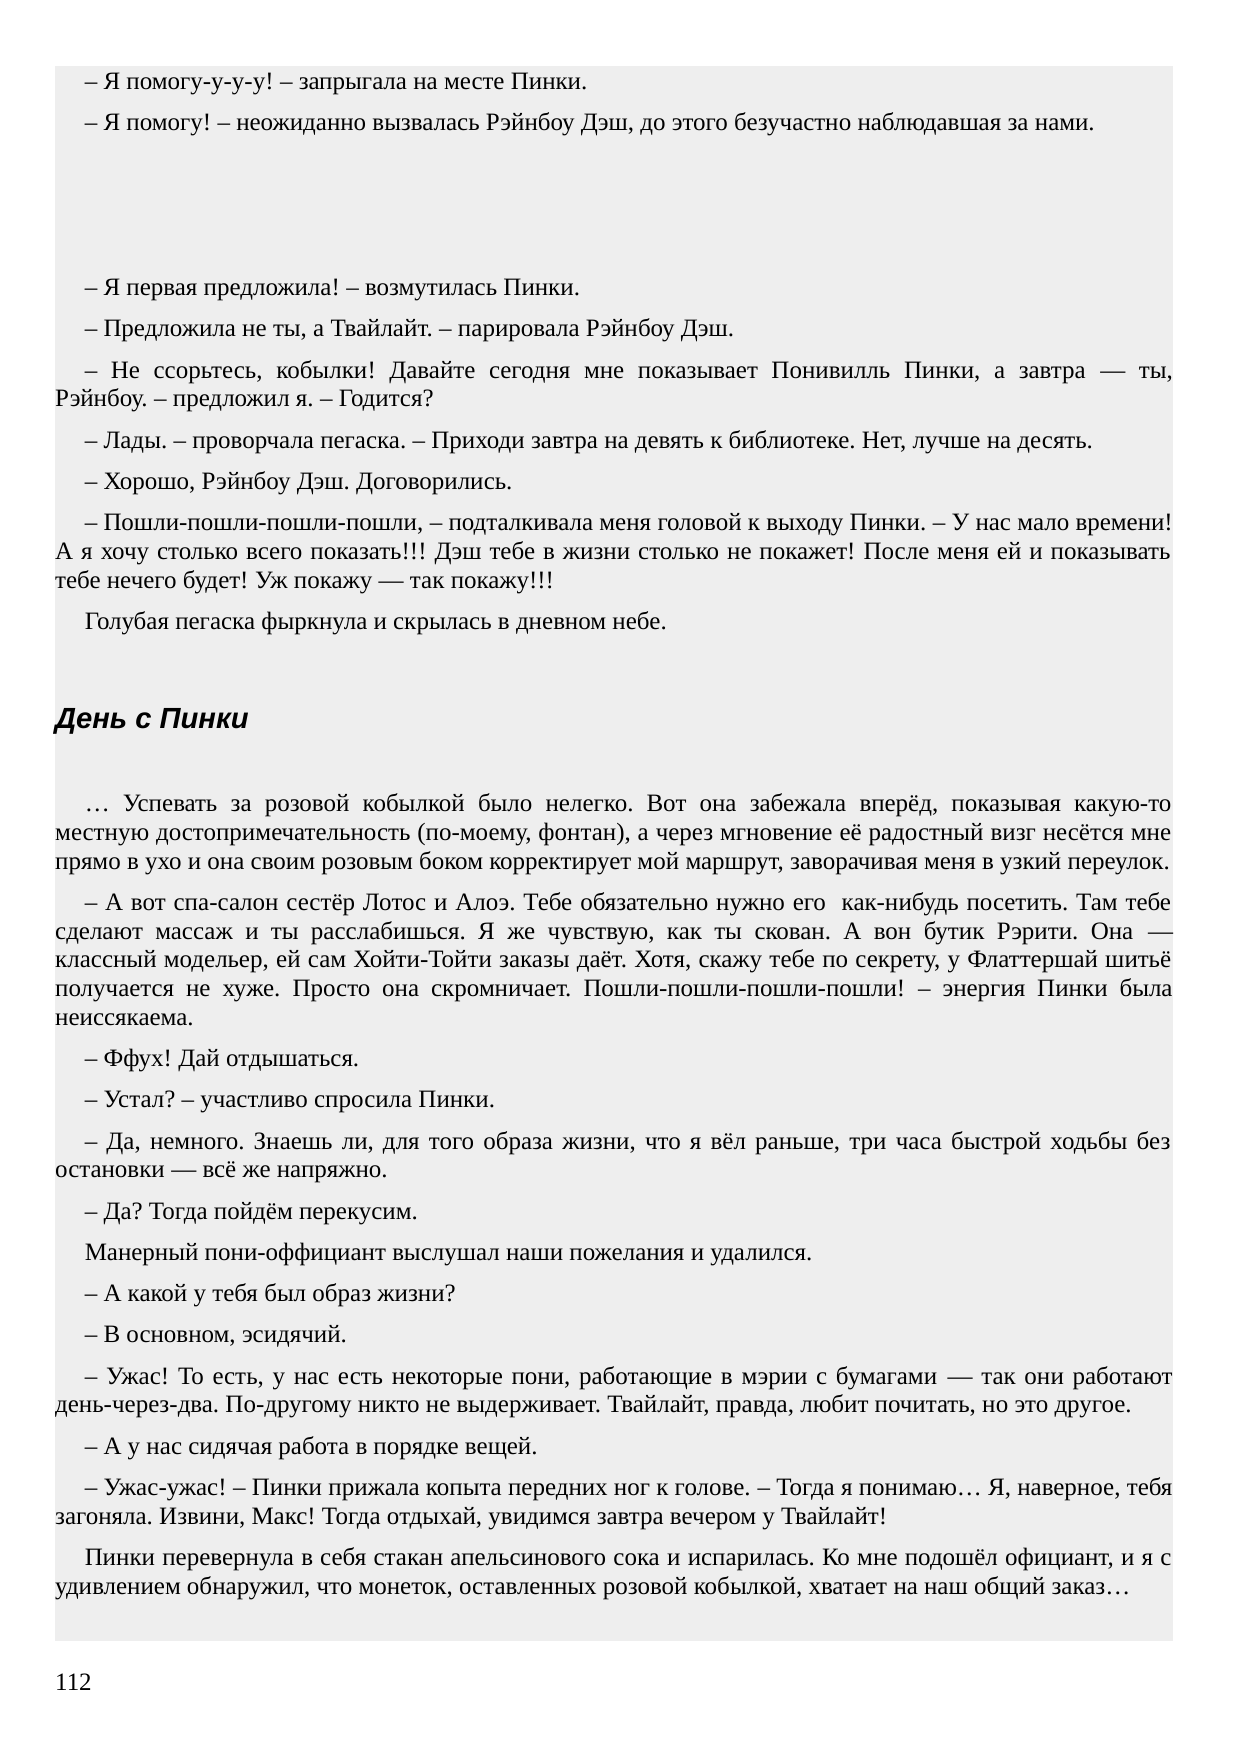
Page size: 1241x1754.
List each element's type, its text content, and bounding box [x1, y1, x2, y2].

text – Не ссорьтесь, кобылки! Давайте сегодня мне показывает Понивилль Пинки, а завтра — ты, Рэйнбоу. – предложил я. – Годится? [55, 355, 1173, 412]
text – Хорошо, Рэйнбоу Дэш. Договорились. [55, 466, 1173, 495]
text – Предложила не ты, а Твайлайт. – парировала Рэйнбоу Дэш. [55, 313, 1173, 342]
text – Я помогу-у-у-у! – запрыгала на месте Пинки. [55, 66, 1173, 95]
text … Успевать за розовой кобылкой было нелегко. Вот она забежала вперёд, показывая какую-то местную достопримечательность (по-моему, фонтан), а через мгновение её радостный визг несётся мне прямо в ухо и она своим розовым боком корректирует мой маршрут, заворачивая меня в узкий переулок. [55, 788, 1173, 874]
text – А вот спа-салон сестёр Лотос и Алоэ. Тебе обязательно нужно его как-нибудь посетить. Там тебе сделают массаж и ты расслабишься. Я же чувствую, как ты скован. А вон бутик Рэрити. Она — классный модельер, ей сам Хойти-Тойти заказы даёт. Хотя, скажу тебе по секрету, у Флаттершай шитьё получается не хуже. Просто она скромничает. Пошли-пошли-пошли-пошли! – энергия Пинки была неиссякаема. [55, 887, 1173, 1031]
text – Ффух! Дай отдышаться. [55, 1043, 1173, 1072]
text – Да, немного. Знаешь ли, для того образа жизни, что я вёл раньше, три часа быстрой ходьбы без остановки — всё же напряжно. [55, 1126, 1173, 1183]
text – Да? Тогда пойдём перекусим. [55, 1196, 1173, 1224]
text Голубая пегаска фыркнула и скрылась в дневном небе. [55, 606, 1173, 635]
text – В основном, эсидячий. [55, 1319, 1173, 1348]
text – Устал? – участливо спросила Пинки. [55, 1084, 1173, 1113]
text – Я помогу! – неожиданно вызвалась Рэйнбоу Дэш, до этого безучастно наблюдавшая за нами. [55, 107, 1173, 136]
text – Ужас-ужас! – Пинки прижала копыта передних ног к голове. – Тогда я понимаю… Я, наверное, тебя загоняла. Извини, Макс! Тогда отдыхай, увидимся завтра вечером у Твайлайт! [55, 1472, 1173, 1529]
text Пинки перевернула в себя стакан апельсинового сока и испарилась. Ко мне подошёл официант, и я с удивлением обнаружил, что монеток, оставленных розовой кобылкой, хватает на наш общий заказ… [55, 1542, 1173, 1599]
subtitle День с Пинки [55, 701, 1173, 734]
text – Лады. – проворчала пегаска. – Приходи завтра на девять к библиотеке. Нет, лучше на десять. [55, 425, 1173, 453]
text Манерный пони-оффициант выслушал наши пожелания и удалился. [55, 1237, 1173, 1266]
text – Ужас! То есть, у нас есть некоторые пони, работающие в мэрии с бумагами — так они работают день-через-два. По-другому никто не выдерживает. Твайлайт, правда, любит почитать, но это другое. [55, 1361, 1173, 1418]
text – А какой у тебя был образ жизни? [55, 1278, 1173, 1307]
text – Пошли-пошли-пошли-пошли, – подталкивала меня головой к выходу Пинки. – У нас мало времени! А я хочу столько всего показать!!! Дэш тебе в жизни столько не покажет! После меня ей и показывать тебе нечего будет! Уж покажу — так покажу!!! [55, 507, 1173, 593]
text – Я первая предложила! – возмутилась Пинки. [55, 272, 1173, 301]
text – А у нас сидячая работа в порядке вещей. [55, 1431, 1173, 1459]
